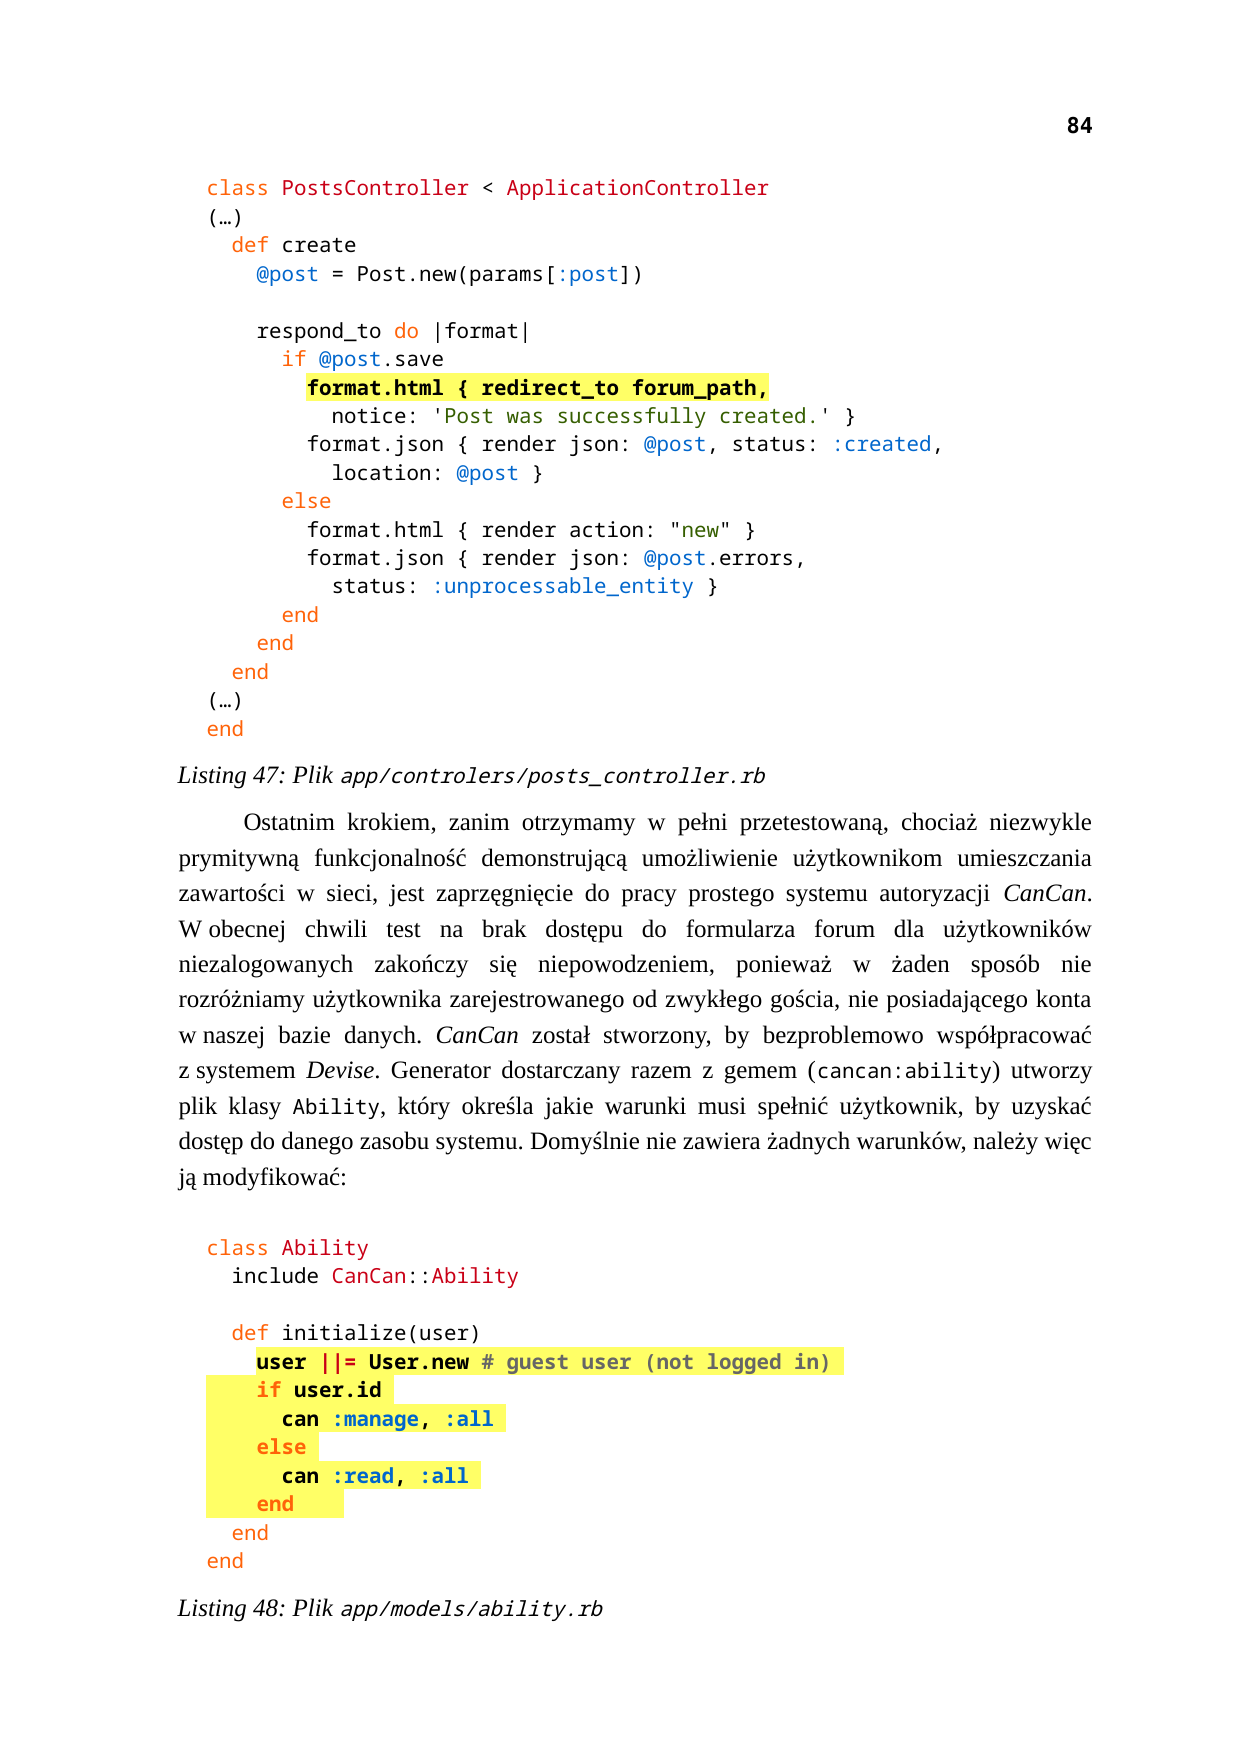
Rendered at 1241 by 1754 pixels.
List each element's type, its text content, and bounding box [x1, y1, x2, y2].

text Ostatnim krokiem, zanim otrzymamy w pełni przetestowaną, chociaż niezwykle prymitywną funkcjonalność demonstrującą umożliwienie użytkownikom umieszczania zawartości w sieci, jest zaprzęgnięcie do pracy prostego systemu autoryzacji CanCan. W obecnej chwili test na brak dostępu do formularza forum dla użytkowników niezalogowanych zakończy się niepowodzeniem, ponieważ w żaden sposób nie rozróżniamy użytkownika zarejestrowanego od zwykłego gościa, nie posiadającego konta w naszej bazie danych. CanCan został stworzony, by bezproblemowo współpracować z systemem Devise. Generator dostarczany razem z gemem (cancan:ability) utworzy plik klasy Ability, który określa jakie warunki musi spełnić użytkownik, by uzyskać dostęp do danego zasobu systemu. Domyślnie nie zawiera żadnych warunków, należy więc ją modyfikować: [178, 802, 1093, 1192]
table_header class PostsController < ApplicationController (…) def create @post = Post.new(params[:post]) respond_to do |format| if @post.save format.html { redirect_to forum_path, notice: 'Post was successfully created.' } format.json { render json: @post, status: :created, location: @post } else format.html { render action: "new" } format.json { render json: @post.errors, status: :unprocessable_entity } end end end (…) end [177, 168, 1093, 748]
list Listing 48: Plik app/models/ability.rb [177, 1593, 1093, 1622]
list Listing 47: Plik app/controlers/posts_controller.rb [177, 761, 1093, 790]
table_header class Ability include CanCan::Ability def initialize(user) user ||= User.new # guest user (not logged in) if user.id can :manage, :all else can :read, :all end end end [177, 1228, 1093, 1580]
